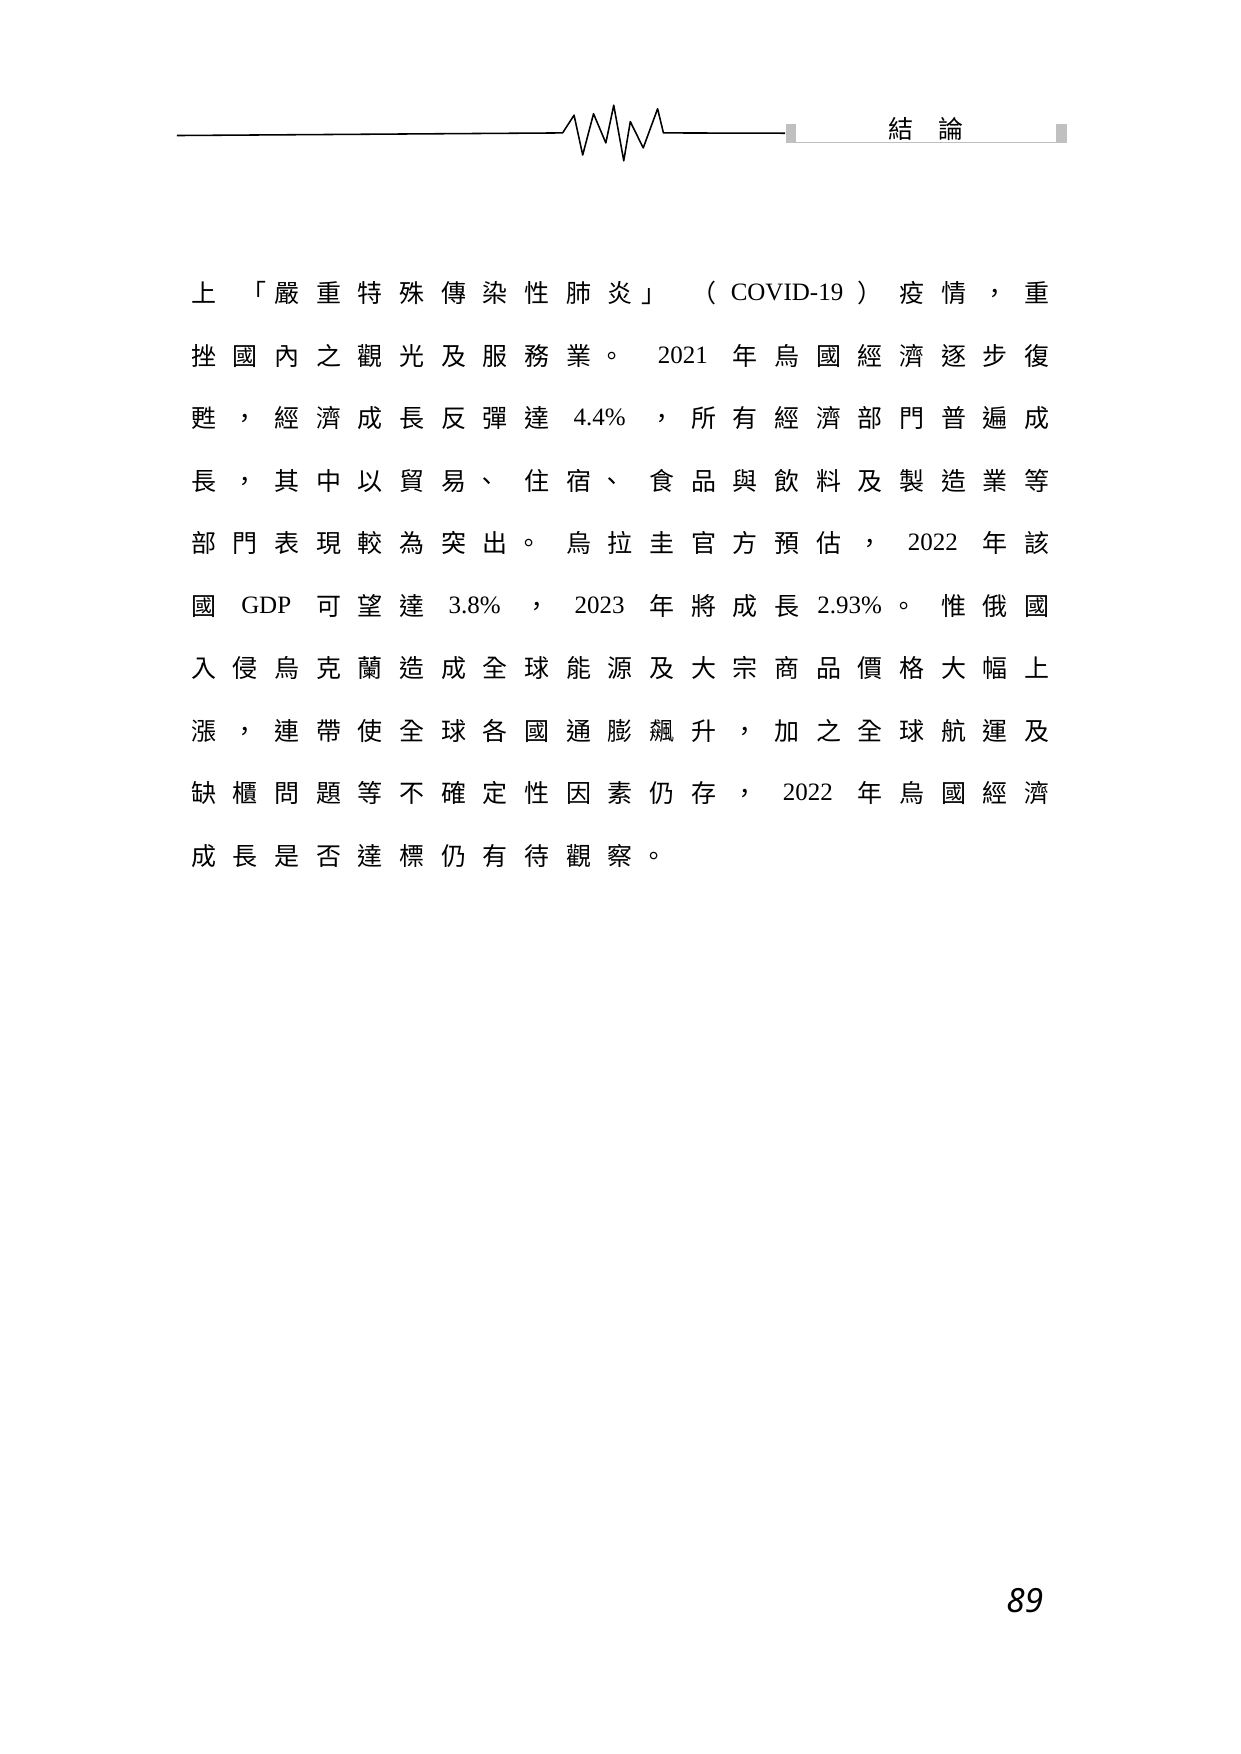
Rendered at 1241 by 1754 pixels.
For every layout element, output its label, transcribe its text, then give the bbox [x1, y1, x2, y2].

text 上「嚴重特殊傳染性肺炎」（COVID-19）疫情，重挫國內之觀光及服務業。2021年烏國經濟逐步復甦，經濟成長反彈達4.4%，所有經濟部門普遍成長，其中以貿易、住宿、食品與飲料及製造業等部門表現較為突出。烏拉圭官方預估，2022年該國GDP可望達3.8%，2023年將成長2.93%。惟俄國入侵烏克蘭造成全球能源及大宗商品價格大幅上漲，連帶使全球各國通膨飆升，加之全球航運及缺櫃問題等不確定性因素仍存，2022年烏國經濟成長是否達標仍有待觀察。 [183, 250, 1058, 875]
